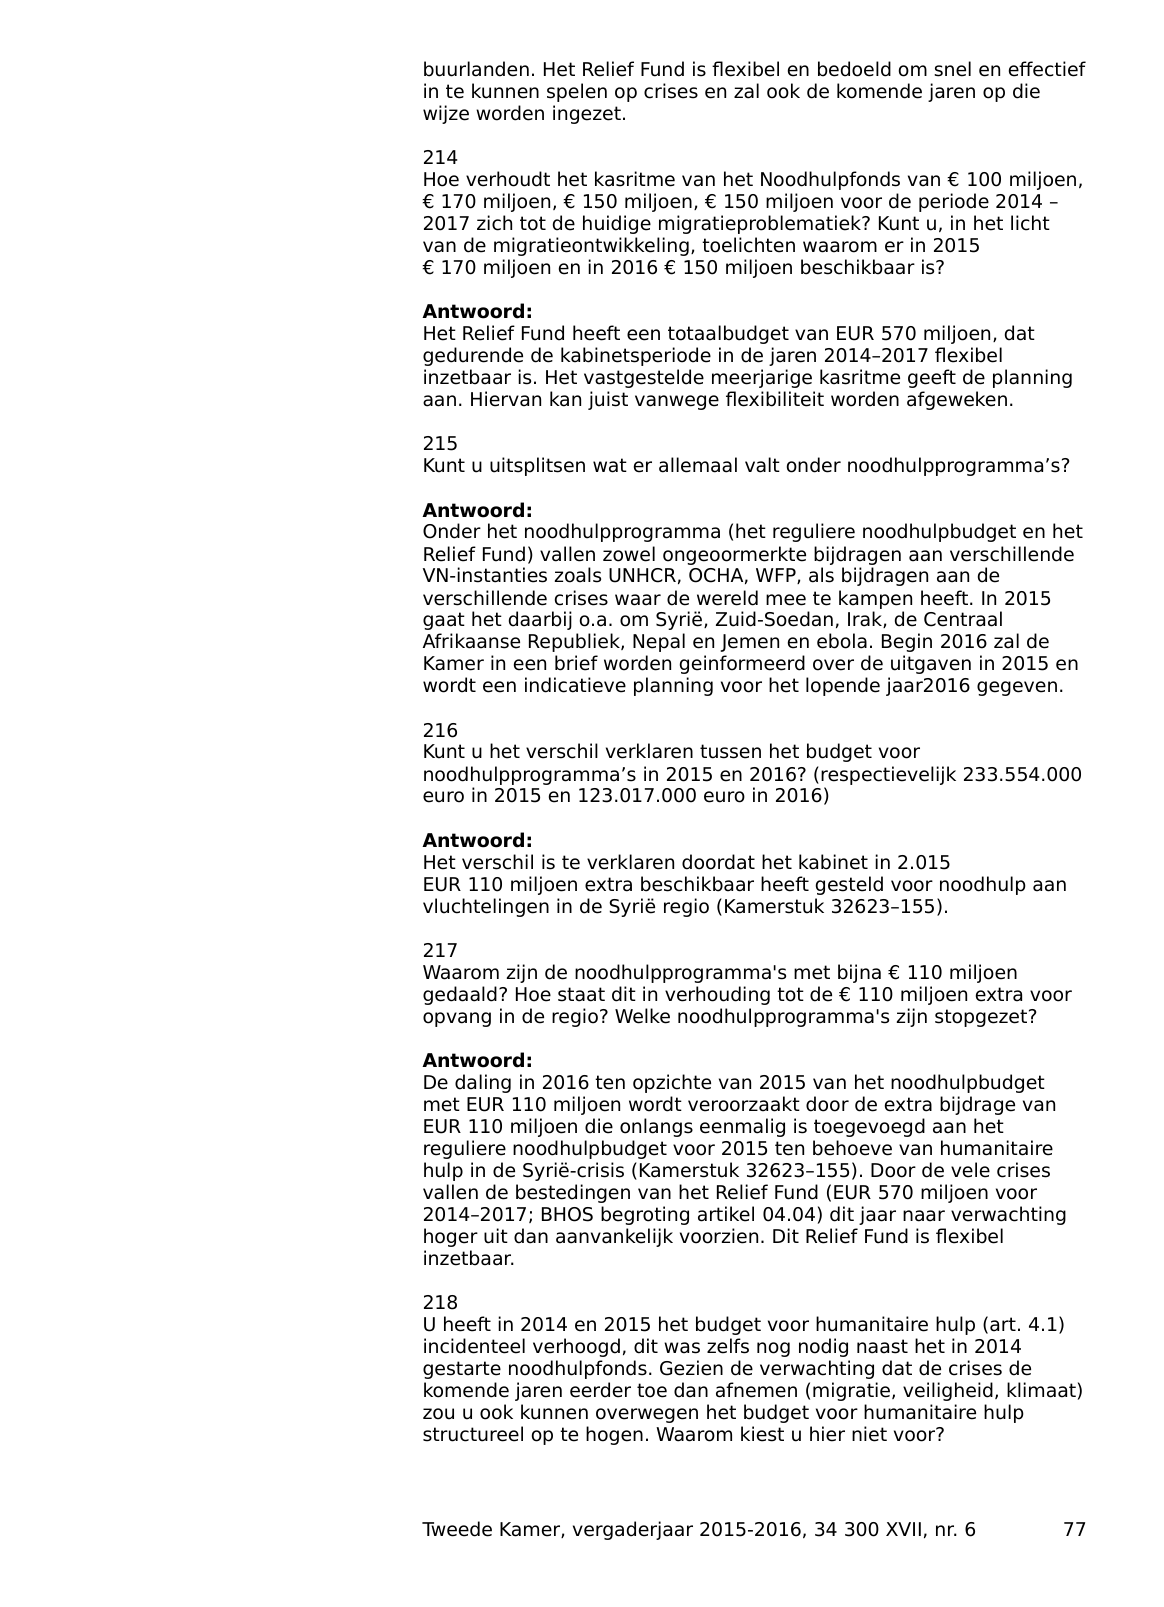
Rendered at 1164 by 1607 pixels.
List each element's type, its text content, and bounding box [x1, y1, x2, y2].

text 217 [422, 940, 1087, 962]
text Antwoord: [422, 499, 1087, 521]
text Antwoord: [422, 829, 1087, 852]
text Het Relief Fund heeft een totaalbudget van EUR 570 miljoen, dat gedurende de kabinetsperiode in de jaren 2014–2017 flexibel inzetbaar is. Het vastgestelde meerjarige kasritme geeft de planning aan. Hiervan kan juist vanwege flexibiliteit worden afgeweken. [422, 323, 1087, 411]
text 214 [422, 147, 1087, 169]
text Onder het noodhulpprogramma (het reguliere noodhulpbudget en het Relief Fund) vallen zowel ongeoormerkte bijdragen aan verschillende VN-instanties zoals UNHCR, OCHA, WFP, als bijdragen aan de verschillende crises waar de wereld mee te kampen heeft. In 2015 gaat het daarbij o.a. om Syrië, Zuid-Soedan, Irak, de Centraal Afrikaanse Republiek, Nepal en Jemen en ebola. Begin 2016 zal de Kamer in een brief worden geinformeerd over de uitgaven in 2015 en wordt een indicatieve planning voor het lopende jaar2016 gegeven. [422, 521, 1087, 697]
text U heeft in 2014 en 2015 het budget voor humanitaire hulp (art. 4.1) incidenteel verhoogd, dit was zelfs nog nodig naast het in 2014 gestarte noodhulpfonds. Gezien de verwachting dat de crises de komende jaren eerder toe dan afnemen (migratie, veiligheid, klimaat) zou u ook kunnen overwegen het budget voor humanitaire hulp structureel op te hogen. Waarom kiest u hier niet voor? [422, 1314, 1087, 1446]
text Antwoord: [422, 301, 1087, 323]
text Kunt u het verschil verklaren tussen het budget voor noodhulpprogramma’s in 2015 en 2016? (respectievelijk 233.554.000 euro in 2015 en 123.017.000 euro in 2016) [422, 741, 1087, 807]
text 216 [422, 719, 1087, 741]
text 218 [422, 1292, 1087, 1314]
text Hoe verhoudt het kasritme van het Noodhulpfonds van € 100 miljoen, € 170 miljoen, € 150 miljoen, € 150 miljoen voor de periode 2014 – 2017 zich tot de huidige migratieproblematiek? Kunt u, in het licht van de migratieontwikkeling, toelichten waarom er in 2015 € 170 miljoen en in 2016 € 150 miljoen beschikbaar is? [422, 169, 1087, 279]
text buurlanden. Het Relief Fund is flexibel en bedoeld om snel en effectief in te kunnen spelen op crises en zal ook de komende jaren op die wijze worden ingezet. [422, 59, 1087, 125]
text Waarom zijn de noodhulpprogramma's met bijna € 110 miljoen gedaald? Hoe staat dit in verhouding tot de € 110 miljoen extra voor opvang in de regio? Welke noodhulpprogramma's zijn stopgezet? [422, 962, 1087, 1028]
text Antwoord: [422, 1050, 1087, 1072]
text 215 [422, 433, 1087, 455]
text Het verschil is te verklaren doordat het kabinet in 2.015 EUR 110 miljoen extra beschikbaar heeft gesteld voor noodhulp aan vluchtelingen in de Syrië regio (Kamerstuk 32623–155). [422, 852, 1087, 917]
text Kunt u uitsplitsen wat er allemaal valt onder noodhulpprogramma’s? [422, 455, 1087, 477]
text De daling in 2016 ten opzichte van 2015 van het noodhulpbudget met EUR 110 miljoen wordt veroorzaakt door de extra bijdrage van EUR 110 miljoen die onlangs eenmalig is toegevoegd aan het reguliere noodhulpbudget voor 2015 ten behoeve van humanitaire hulp in de Syrië-crisis (Kamerstuk 32623–155). Door de vele crises vallen de bestedingen van het Relief Fund (EUR 570 miljoen voor 2014–2017; BHOS begroting artikel 04.04) dit jaar naar verwachting hoger uit dan aanvankelijk voorzien. Dit Relief Fund is flexibel inzetbaar. [422, 1072, 1087, 1269]
